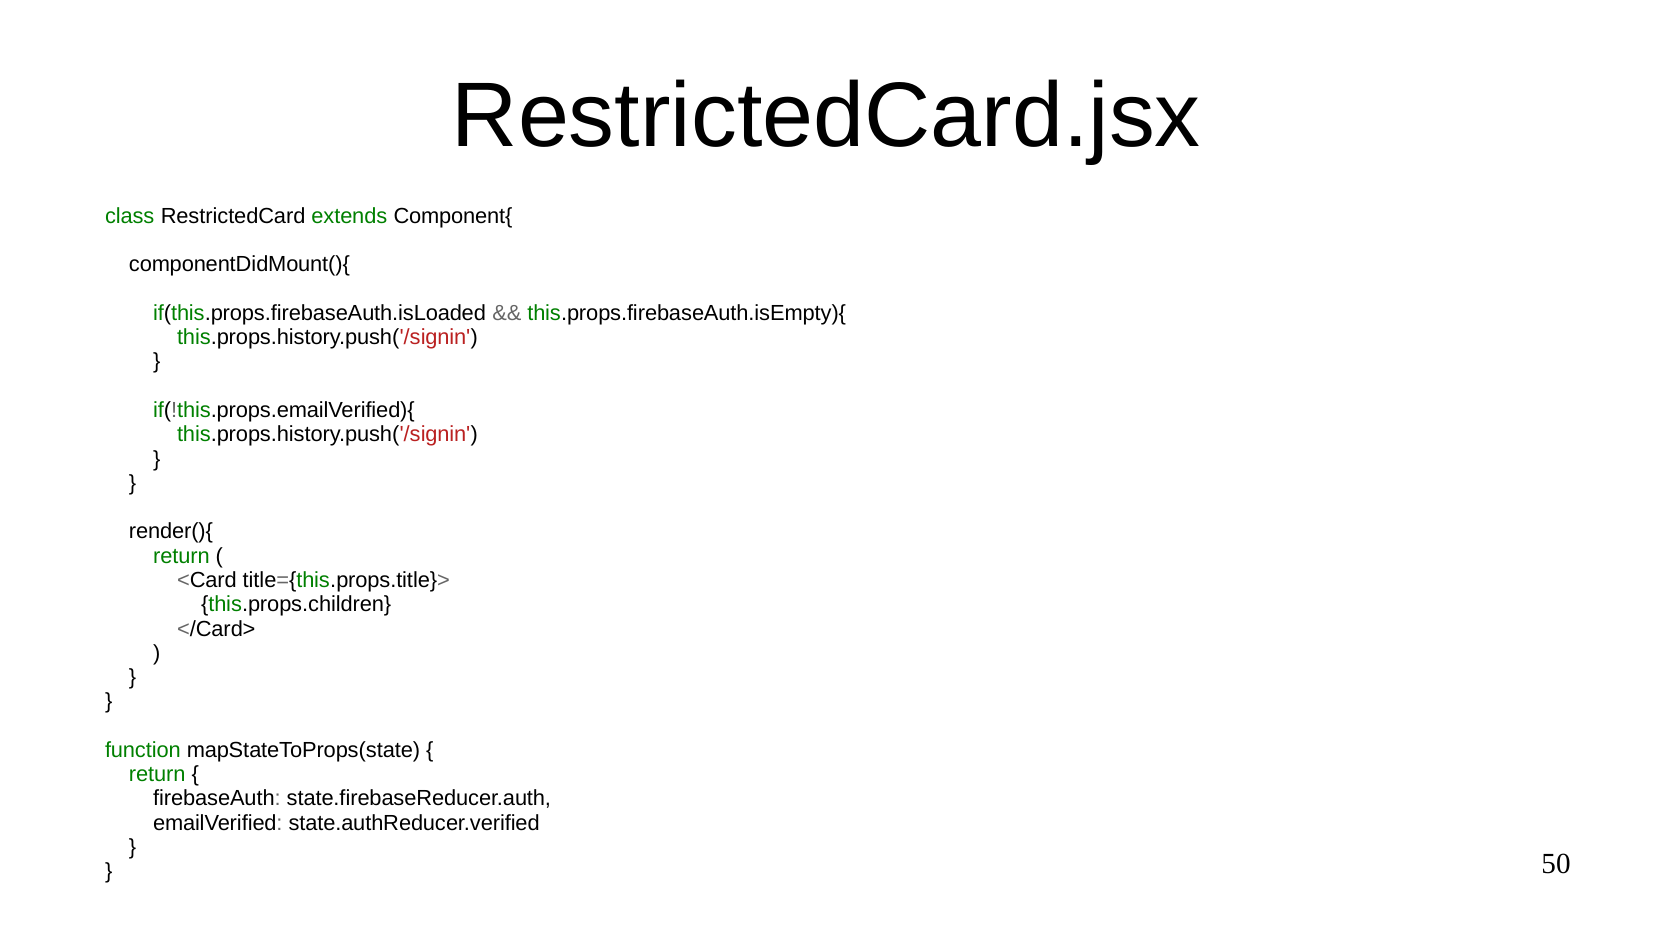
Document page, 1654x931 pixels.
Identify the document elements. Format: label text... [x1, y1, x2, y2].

text_box class RestrictedCard extends Component{ componentDidMount(){ if(this.props.firebaseAuth.isLoaded && this.props.firebaseAuth.isEmpty){ this.props.history.push('/signin') } if(!this.props.emailVerified){ this.props.history.push('/signin') } } render(){ return ( <Card title={this.props.title}> {this.props.children} </Card> ) } } function mapStateToProps(state) { return { firebaseAuth: state.firebaseReducer.auth, emailVerified: state.authReducer.verified } } [90, 196, 1131, 916]
title RestrictedCard.jsx [82, 37, 1571, 193]
